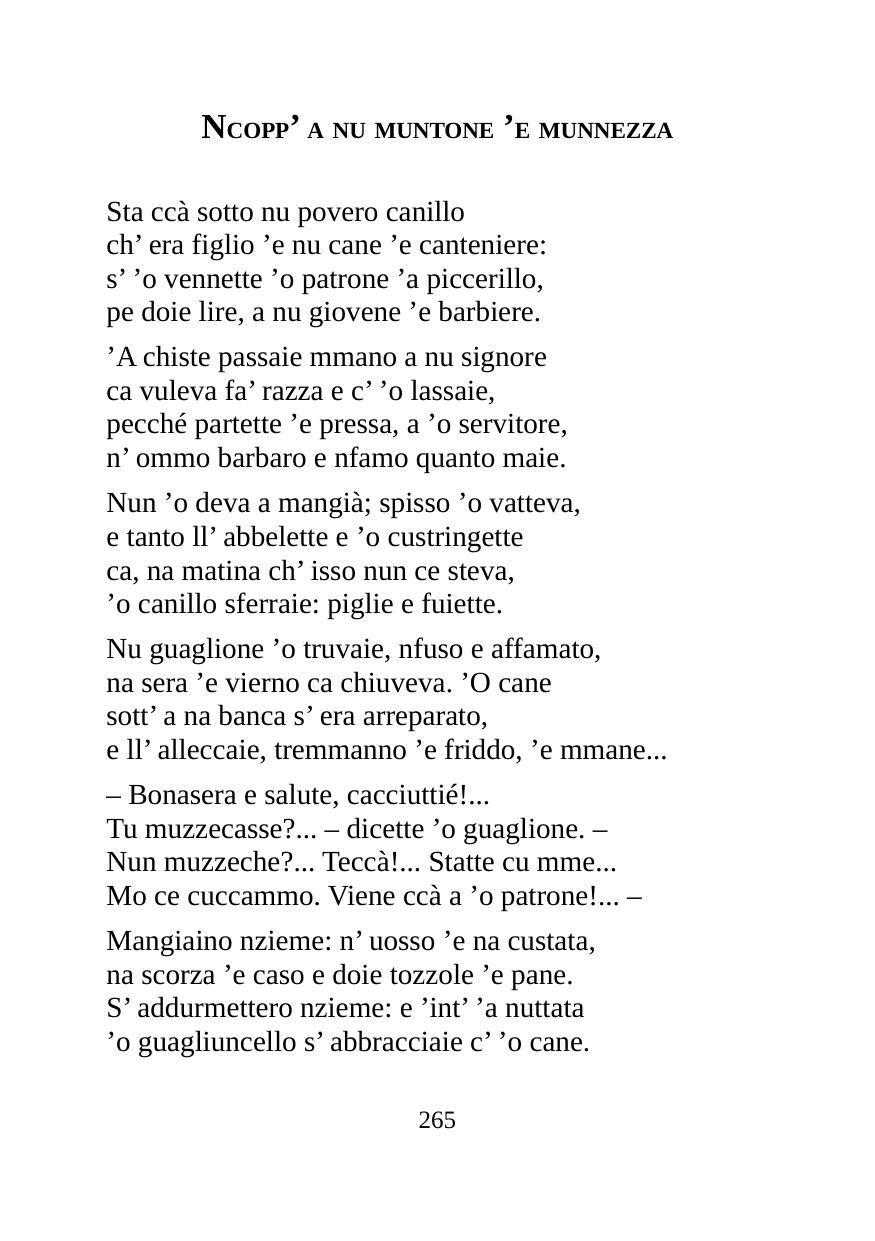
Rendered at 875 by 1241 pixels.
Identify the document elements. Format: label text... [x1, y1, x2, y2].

text ’o canillo sferraie: piglie e fuiette. [106, 586, 768, 620]
text Mo ce cuccammo. Viene ccà a ’o patrone!... – [106, 878, 768, 912]
text ’o guagliuncello s’ abbracciaie c’ ’o cane. [106, 1024, 768, 1057]
text pe doie lire, a nu giovene ’e barbiere. [106, 294, 768, 328]
text Tu muzzecasse?... – dicette ’o guaglione. – [106, 811, 768, 844]
text Mangiaino nzieme: n’ uosso ’e na custata, [106, 923, 768, 957]
text na scorza ’e caso e doie tozzole ’e pane. [106, 957, 768, 990]
text s’ ’o vennette ’o patrone ’a piccerillo, [106, 261, 768, 294]
text sott’ a na banca s’ era arreparato, [106, 698, 768, 732]
text Nun muzzeche?... Teccà!... Statte cu mme... [106, 844, 768, 878]
text ’A chiste passaie mmano a nu signore [106, 339, 768, 373]
subtitle Ncopp’ a nu muntone ’e munnezza [106, 106, 768, 146]
text e ll’ alleccaie, tremmanno ’e friddo, ’e mmane... [106, 732, 768, 766]
text Sta ccà sotto nu povero canillo [106, 194, 768, 227]
text Nun ’o deva a mangià; spisso ’o vatteva, [106, 486, 768, 519]
text ca vuleva fa’ razza e c’ ’o lassaie, [106, 373, 768, 407]
text Nu guaglione ’o truvaie, nfuso e affamato, [106, 631, 768, 665]
text S’ addurmettero nzieme: e ’int’ ’a nuttata [106, 990, 768, 1024]
text na sera ’e vierno ca chiuveva. ’O cane [106, 665, 768, 698]
text pecché partette ’e pressa, a ’o servitore, [106, 407, 768, 440]
text e tanto ll’ abbelette e ’o custringette [106, 519, 768, 553]
text n’ ommo barbaro e nfamo quanto maie. [106, 440, 768, 474]
text ch’ era figlio ’e nu cane ’e canteniere: [106, 227, 768, 261]
text ca, na matina ch’ isso nun ce steva, [106, 553, 768, 586]
text – Bonasera e salute, cacciuttié!... [106, 777, 768, 811]
